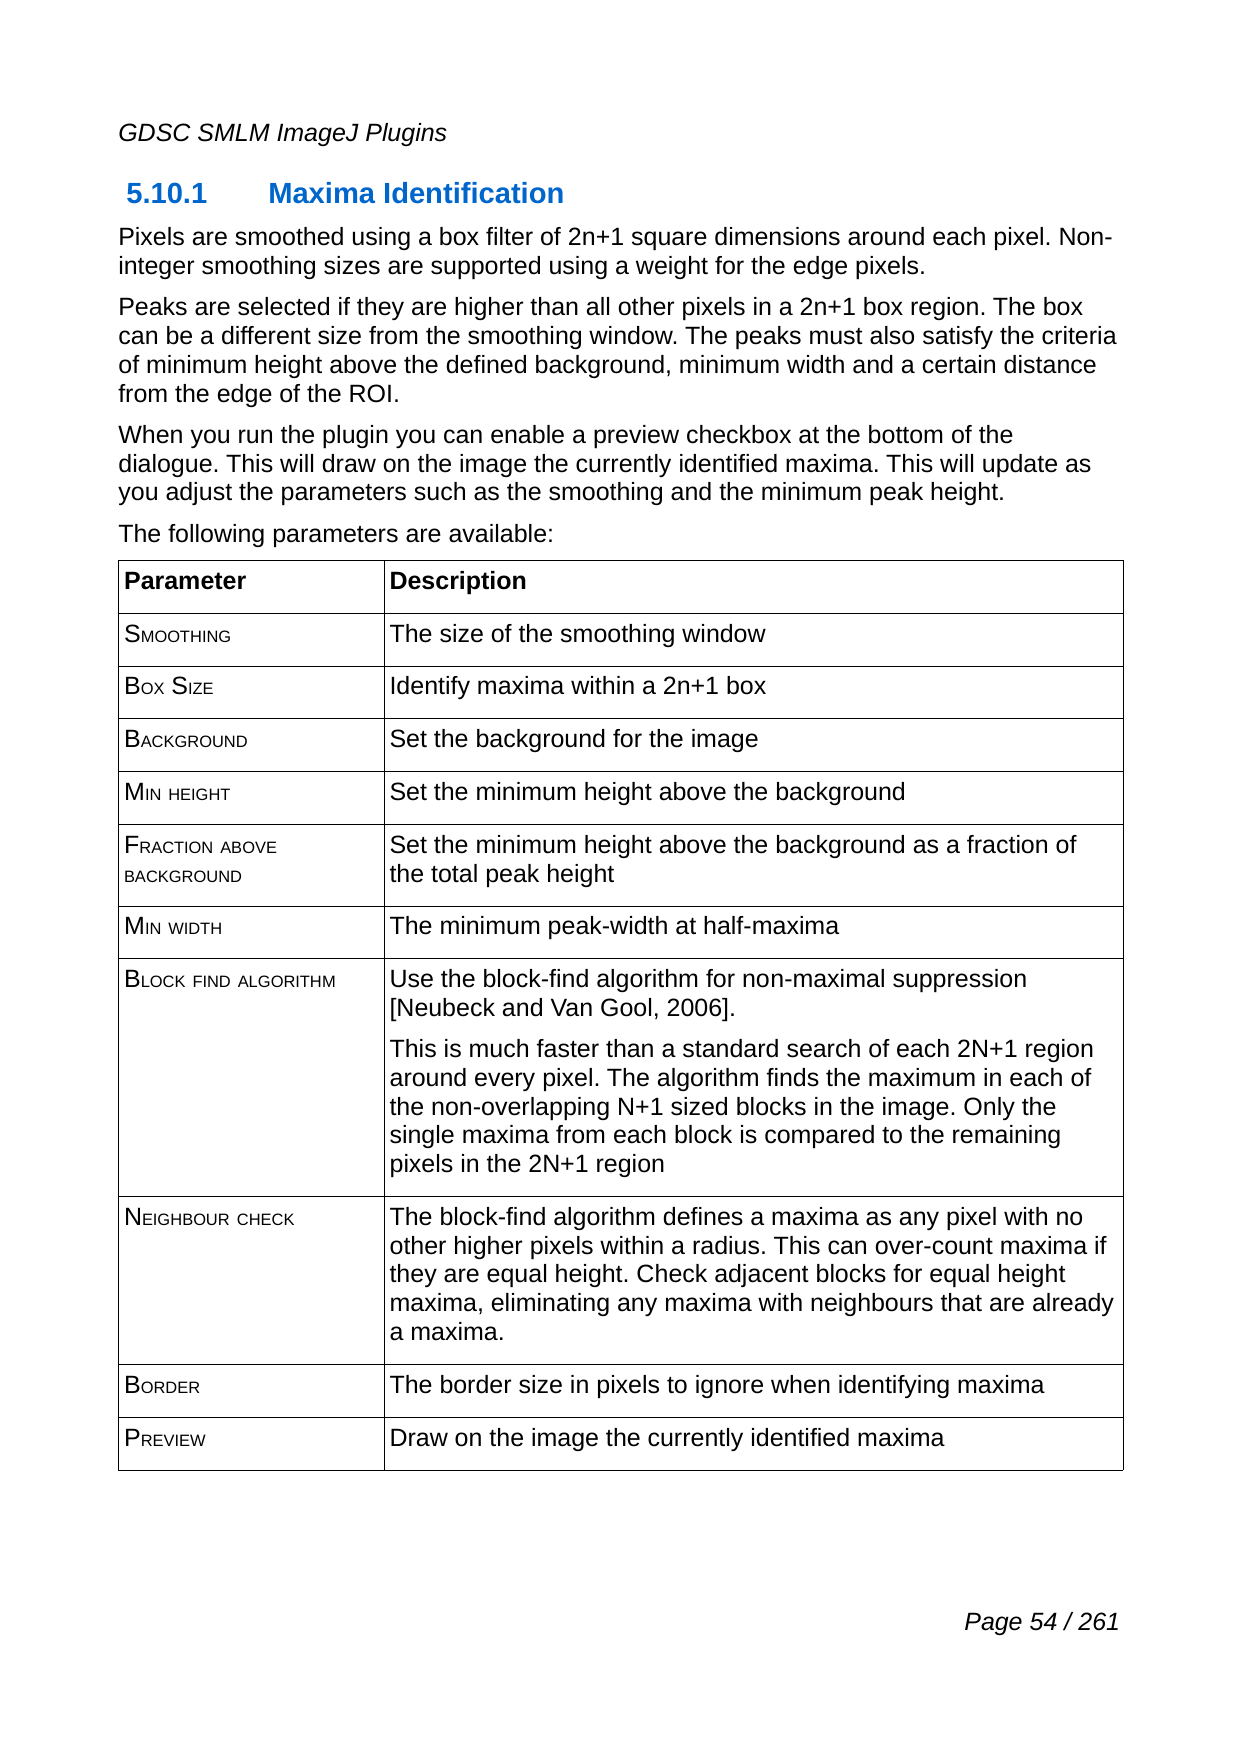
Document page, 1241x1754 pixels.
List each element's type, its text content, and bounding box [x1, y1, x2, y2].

table_cell Preview [119, 1418, 384, 1469]
table_cell Set the background for the image [385, 719, 1123, 771]
table_cell The size of the smoothing window [385, 614, 1123, 666]
table_cell The border size in pixels to ignore when identifying maxima [385, 1365, 1123, 1417]
table_cell Min height [119, 772, 384, 824]
table_cell Fraction above background [119, 825, 384, 906]
table_cell Set the minimum height above the background [385, 772, 1123, 824]
table_cell The minimum peak-width at half-maxima [385, 907, 1123, 958]
table_cell Box Size [119, 667, 384, 718]
table_cell Min width [119, 907, 384, 958]
text Pixels are smoothed using a box filter of 2n+1 square dimensions around each pixel. Non-integer smoothing sizes are supported using a weight for the edge pixels. [118, 222, 1122, 280]
table_cell Border [119, 1365, 384, 1417]
table_cell The block-find algorithm defines a maxima as any pixel with no other higher pixels within a radius. This can over-count maxima if they are equal height. Check adjacent blocks for equal height maxima, eliminating any maxima with neighbours that are already a maxima. [385, 1197, 1123, 1364]
table_header Parameter [119, 561, 384, 613]
text The following parameters are available: [118, 519, 1122, 547]
table_header Description [385, 561, 1123, 613]
text When you run the plugin you can enable a preview checkbox at the bottom of the dialogue. This will draw on the image the currently identified maxima. This will update as you adjust the parameters such as the smoothing and the minimum peak height. [118, 420, 1122, 506]
text Peaks are selected if they are higher than all other pixels in a 2n+1 box region. The box can be a different size from the smoothing window. The peaks must also satisfy the criteria of minimum height above the defined background, minimum width and a certain distance from the edge of the ROI. [118, 292, 1122, 407]
table_cell Identify maxima within a 2n+1 box [385, 667, 1123, 718]
table_cell Smoothing [119, 614, 384, 666]
table_cell Set the minimum height above the background as a fraction of the total peak height [385, 825, 1123, 906]
table_cell Neighbour check [119, 1197, 384, 1364]
table_cell Background [119, 719, 384, 771]
table_cell Use the block-find algorithm for non-maximal suppression [Neubeck and Van Gool, 2006]. This is much faster than a standard search of each 2N+1 region around every pixel. The algorithm finds the maximum in each of the non-overlapping N+1 sized blocks in the image. Only the single maxima from each block is compared to the remaining pixels in the 2N+1 region [385, 959, 1123, 1196]
table_cell Block find algorithm [119, 959, 384, 1196]
table_cell Draw on the image the currently identified maxima [385, 1418, 1123, 1469]
subtitle Maxima Identification [118, 176, 1122, 210]
